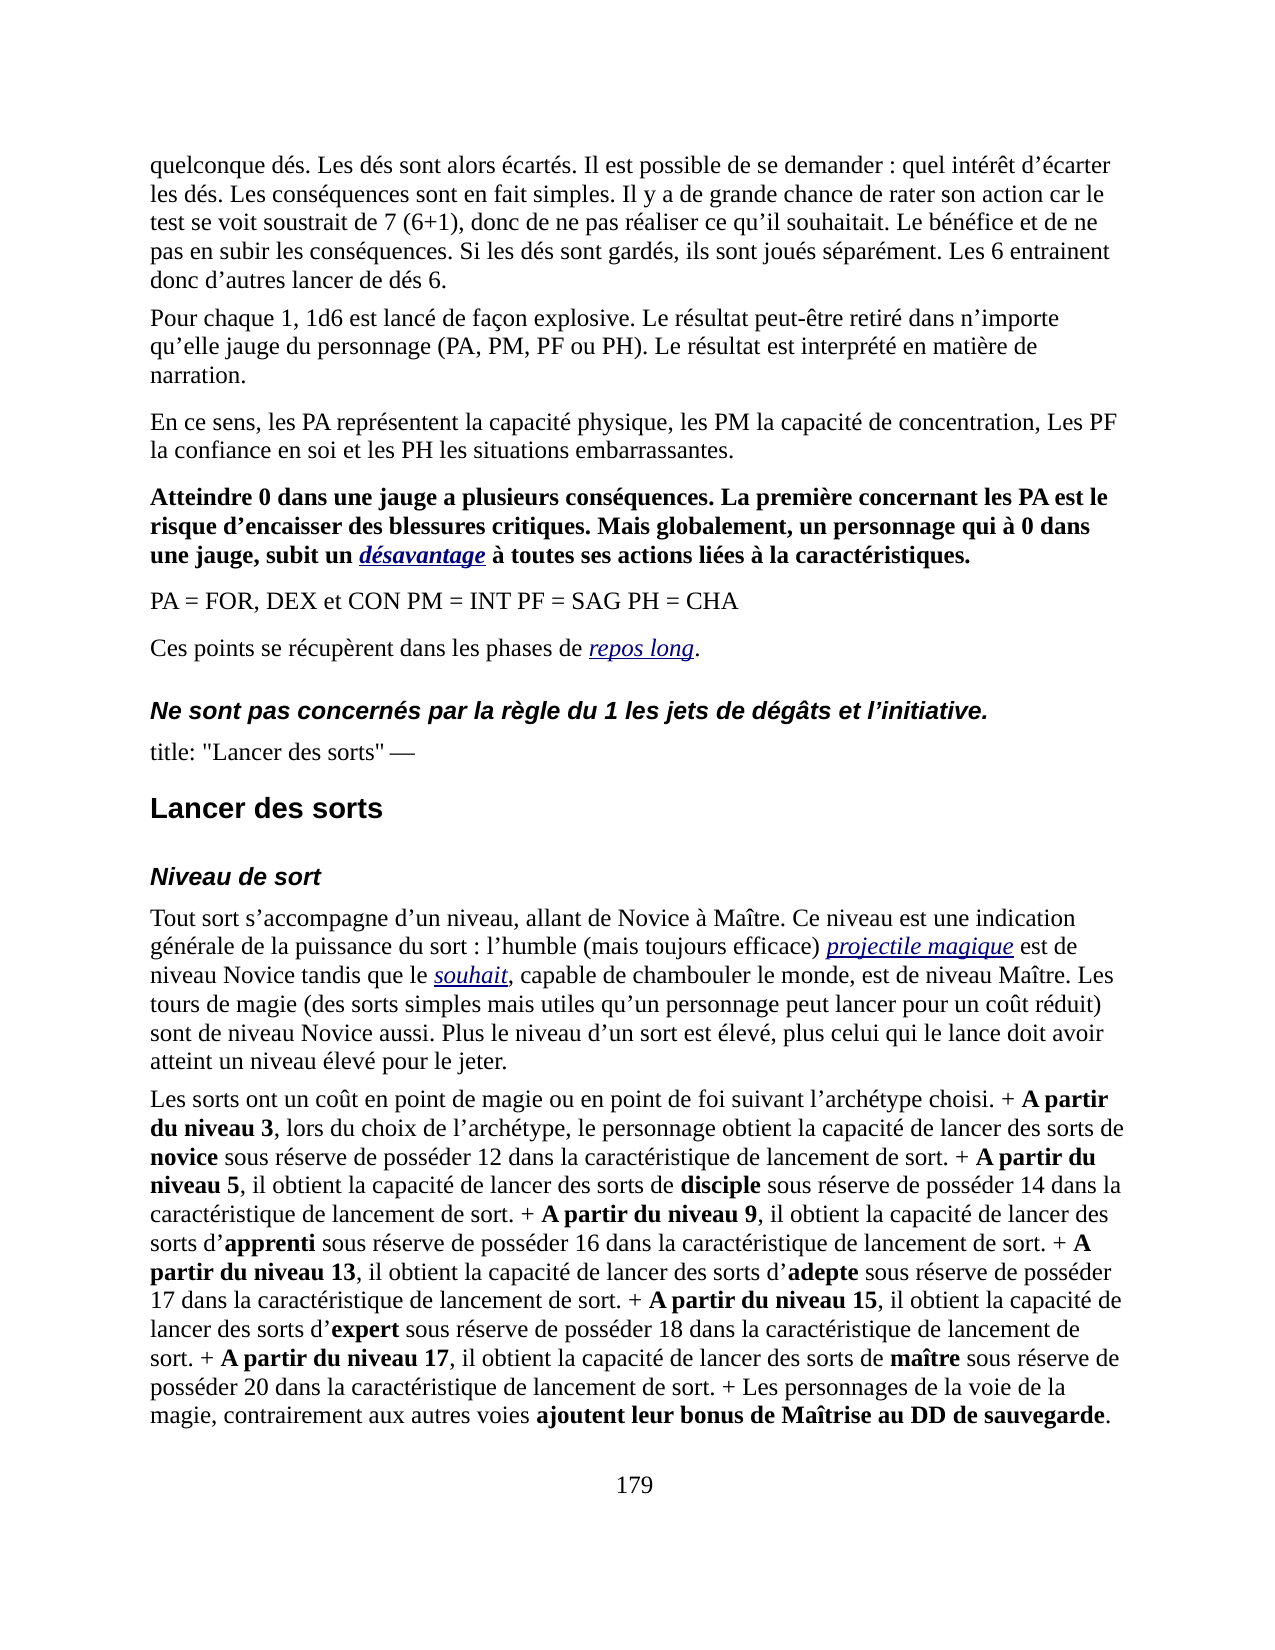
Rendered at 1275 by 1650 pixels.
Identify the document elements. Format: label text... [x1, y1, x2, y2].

text quelconque dés. Les dés sont alors écartés. Il est possible de se demander : quel intérêt d’écarter les dés. Les conséquences sont en fait simples. Il y a de grande chance de rater son action car le test se voit soustrait de 7 (6+1), donc de ne pas réaliser ce qu’il souhaitait. Le bénéfice et de ne pas en subir les conséquences. Si les dés sont gardés, ils sont joués séparément. Les 6 entrainent donc d’autres lancer de dés 6. [150, 150, 1125, 294]
text Pour chaque 1, 1d6 est lancé de façon explosive. Le résultat peut-être retiré dans n’importe qu’elle jauge du personnage (PA, PM, PF ou PH). Le résultat est interprété en matière de narration. [150, 303, 1125, 389]
subtitle Niveau de sort [150, 862, 1125, 890]
text Les sorts ont un coût en point de magie ou en point de foi suivant l’archétype choisi. + A partir du niveau 3, lors du choix de l’archétype, le personnage obtient la capacité de lancer des sorts de novice sous réserve de posséder 12 dans la caractéristique de lancement de sort. + A partir du niveau 5, il obtient la capacité de lancer des sorts de disciple sous réserve de posséder 14 dans la caractéristique de lancement de sort. + A partir du niveau 9, il obtient la capacité de lancer des sorts d’apprenti sous réserve de posséder 16 dans la caractéristique de lancement de sort. + A partir du niveau 13, il obtient la capacité de lancer des sorts d’adepte sous réserve de posséder 17 dans la caractéristique de lancement de sort. + A partir du niveau 15, il obtient la capacité de lancer des sorts d’expert sous réserve de posséder 18 dans la caractéristique de lancement de sort. + A partir du niveau 17, il obtient la capacité de lancer des sorts de maître sous réserve de posséder 20 dans la caractéristique de lancement de sort. + Les personnages de la voie de la magie, contrairement aux autres voies ajoutent leur bonus de Maîtrise au DD de sauvegarde. [150, 1084, 1125, 1429]
text En ce sens, les PA représentent la capacité physique, les PM la capacité de concentration, Les PF la confiance en soi et les PH les situations embarrassantes. [150, 407, 1125, 464]
text Ces points se récupèrent dans les phases de repos long. [150, 633, 1125, 662]
subtitle Lancer des sorts [150, 791, 1125, 824]
text PA = FOR, DEX et CON PM = INT PF = SAG PH = CHA [150, 586, 1125, 615]
subtitle Ne sont pas concernés par la règle du 1 les jets de dégâts et l’initiative. [150, 696, 1125, 724]
text Atteindre 0 dans une jauge a plusieurs conséquences. La première concernant les PA est le risque d’encaisser des blessures critiques. Mais globalement, un personnage qui à 0 dans une jauge, subit un désavantage à toutes ses actions liées à la caractéristiques. [150, 482, 1125, 568]
text Tout sort s’accompagne d’un niveau, allant de Novice à Maître. Ce niveau est une indication générale de la puissance du sort : l’humble (mais toujours efficace) projectile magique est de niveau Novice tandis que le souhait, capable de chambouler le monde, est de niveau Maître. Les tours de magie (des sorts simples mais utiles qu’un personnage peut lancer pour un coût réduit) sont de niveau Novice aussi. Plus le niveau d’un sort est élevé, plus celui qui le lance doit avoir atteint un niveau élevé pour le jeter. [150, 903, 1125, 1075]
text title: "Lancer des sorts" — [150, 737, 1125, 766]
